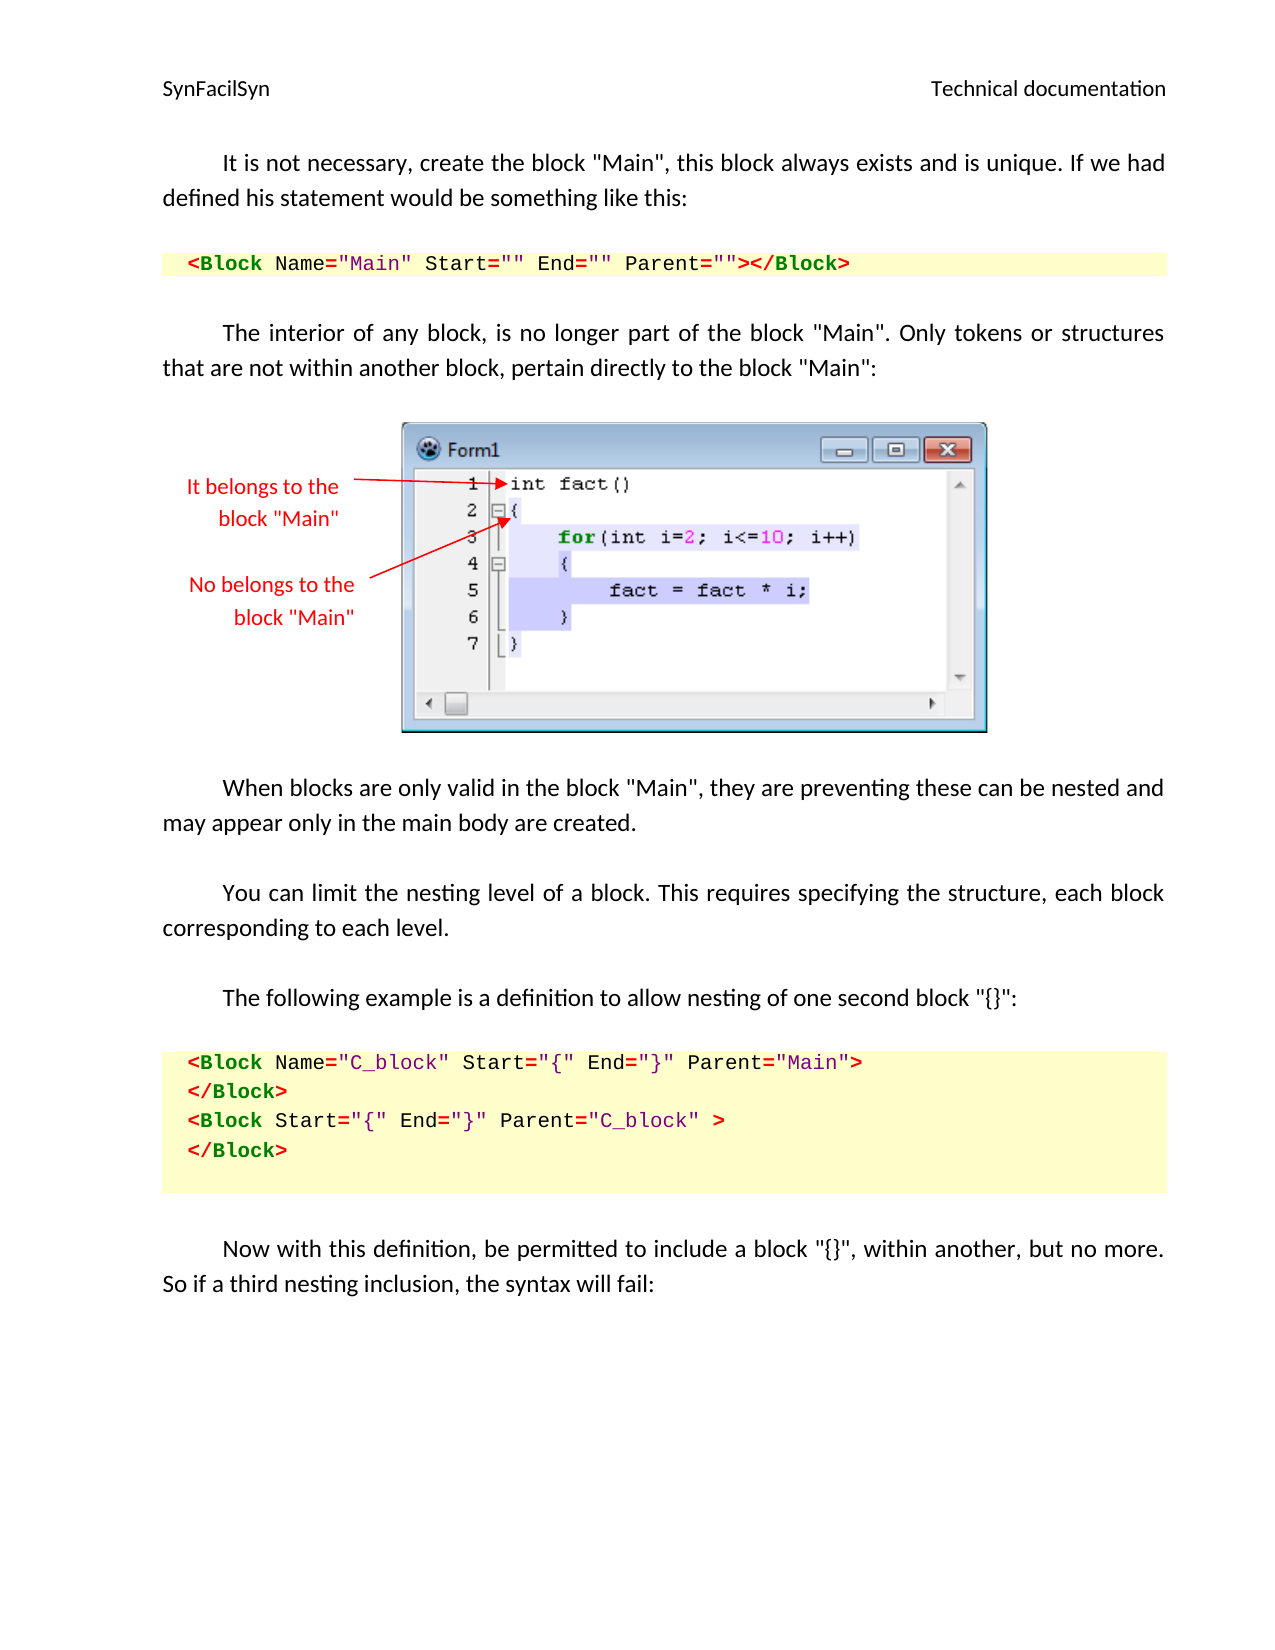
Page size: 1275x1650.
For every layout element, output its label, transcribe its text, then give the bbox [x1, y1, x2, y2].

text You can limit the nesting level of a block. This requires specifying the structure, each block corresponding to each level. [162, 877, 1167, 942]
text <Block Start="{" End="}" Parent="C_block" > [162, 1111, 1167, 1134]
text </Block> [162, 1140, 1167, 1163]
text The following example is a definition to allow nesting of one second block "{}": [162, 982, 1167, 1012]
text The interior of any block, is no longer part of the block "Main". Only tokens or structures that are not within another block, pertain directly to the block "Main": [162, 317, 1167, 382]
text Now with this definition, be permitted to include a block "{}", within another, but no more. So if a third nesting inclusion, the syntax will fail: [162, 1233, 1167, 1299]
text It is not necessary, create the block "Main", this block always exists and is unique. If we had defined his statement would be something like this: [162, 148, 1167, 213]
picture [401, 422, 988, 733]
text <Block Name="C_block" Start="{" End="}" Parent="Main"> [162, 1052, 1167, 1076]
text </Block> [162, 1081, 1167, 1105]
text When blocks are only valid in the block "Main", they are preventing these can be nested and may appear only in the main body are created. [162, 772, 1167, 837]
text <Block Name="Main" Start="" End="" Parent=""></Block> [162, 253, 1167, 276]
